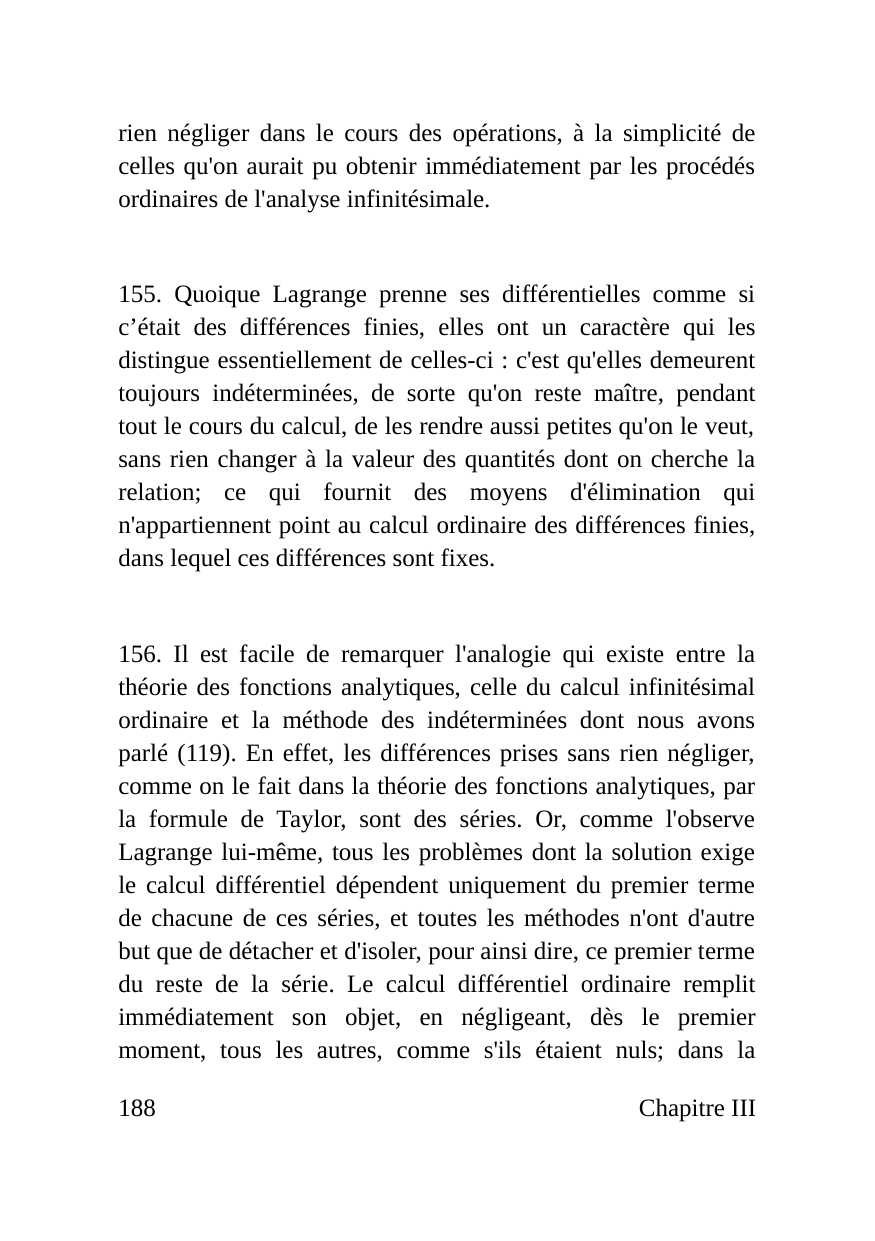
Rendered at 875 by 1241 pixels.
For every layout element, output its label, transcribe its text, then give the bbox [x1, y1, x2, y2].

text rien négliger dans le cours des opérations, à la simplicité de celles qu'on aurait pu obtenir immédiatement par les procédés ordinaires de l'analyse infinitésimale. [118, 118, 756, 213]
text 155. Quoique Lagrange prenne ses différentielles comme si c’était des différences finies, elles ont un caractère qui les distingue essentiellement de celles-ci : c'est qu'elles demeurent toujours indéterminées, de sorte qu'on reste maître, pendant tout le cours du calcul, de les rendre aussi petites qu'on le veut, sans rien changer à la valeur des quantités dont on cherche la relation; ce qui fournit des moyens d'élimination qui n'appartiennent point au calcul ordinaire des différences finies, dans lequel ces différences sont fixes. [118, 279, 756, 572]
text 156. Il est facile de remarquer l'analogie qui existe entre la théorie des fonctions analytiques, celle du calcul infinitésimal ordinaire et la méthode des indéterminées dont nous avons parlé (119). En effet, les différences prises sans rien négliger, comme on le fait dans la théorie des fonctions analytiques, par la formule de Taylor, sont des séries. Or, comme l'observe Lagrange lui-même, tous les problèmes dont la solution exige le calcul différentiel dépendent uniquement du premier terme de chacune de ces séries, et toutes les méthodes n'ont d'autre but que de détacher et d'isoler, pour ainsi dire, ce premier terme du reste de la série. Le calcul différentiel ordinaire remplit immédiatement son objet, en négligeant, dès le premier moment, tous les autres, comme s'ils étaient nuls; dans la [118, 639, 756, 1064]
